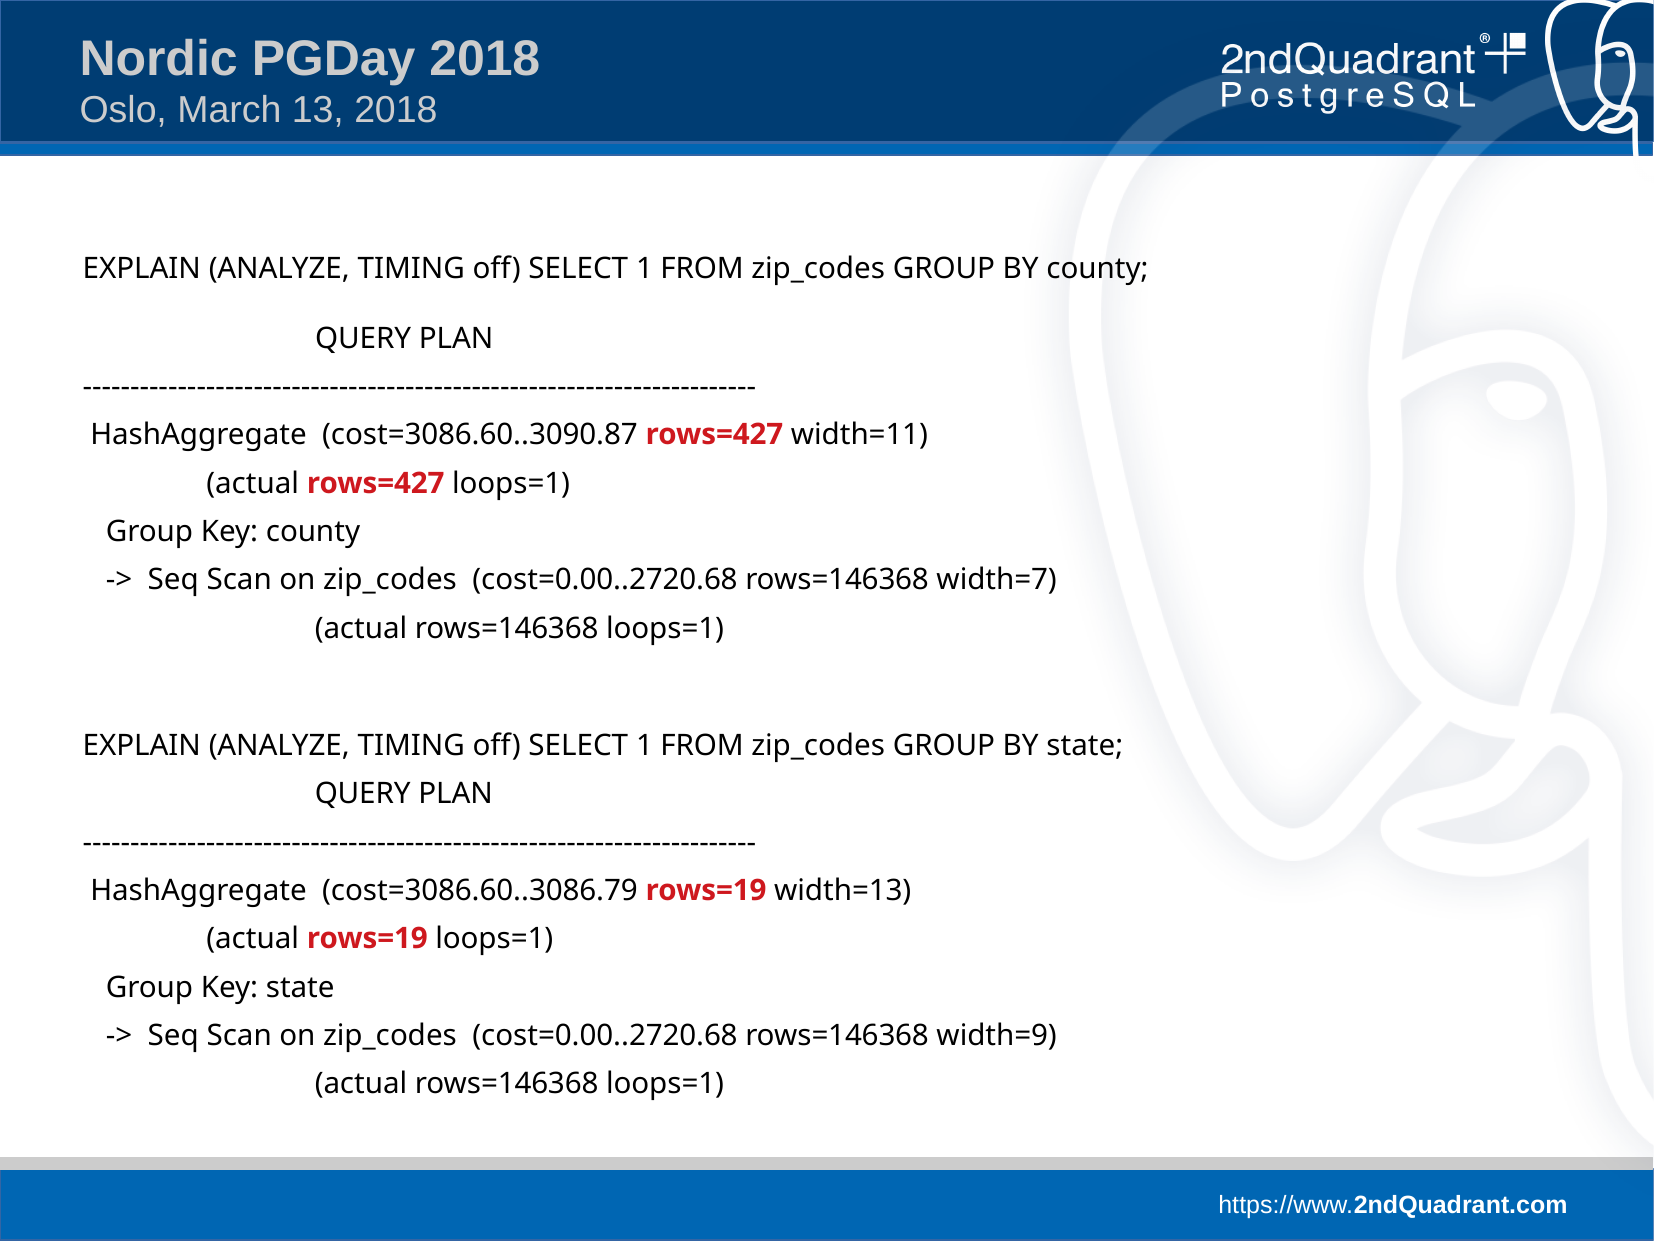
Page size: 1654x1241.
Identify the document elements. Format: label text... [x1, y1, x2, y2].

picture [632, 0, 1654, 1241]
list EXPLAIN (ANALYZE, TIMING off) SELECT 1 FROM zip_codes GROUP BY county; QUERY PLAN ----------------------------------------------------------------------- HashAggregate (cost=3086.60..3090.87 rows=427 width=11) (actual rows=427 loops=1) Group Key: county -> Seq Scan on zip_codes (cost=0.00..2720.68 rows=146368 width=7) (actual rows=146368 loops=1) EXPLAIN (ANALYZE, TIMING off) SELECT 1 FROM zip_codes GROUP BY state; QUERY PLAN ----------------------------------------------------------------------- HashAggregate (cost=3086.60..3086.79 rows=19 width=13) (actual rows=19 loops=1) Group Key: state -> Seq Scan on zip_codes (cost=0.00..2720.68 rows=146368 width=9) (actual rows=146368 loops=1) [82, 239, 1571, 1105]
